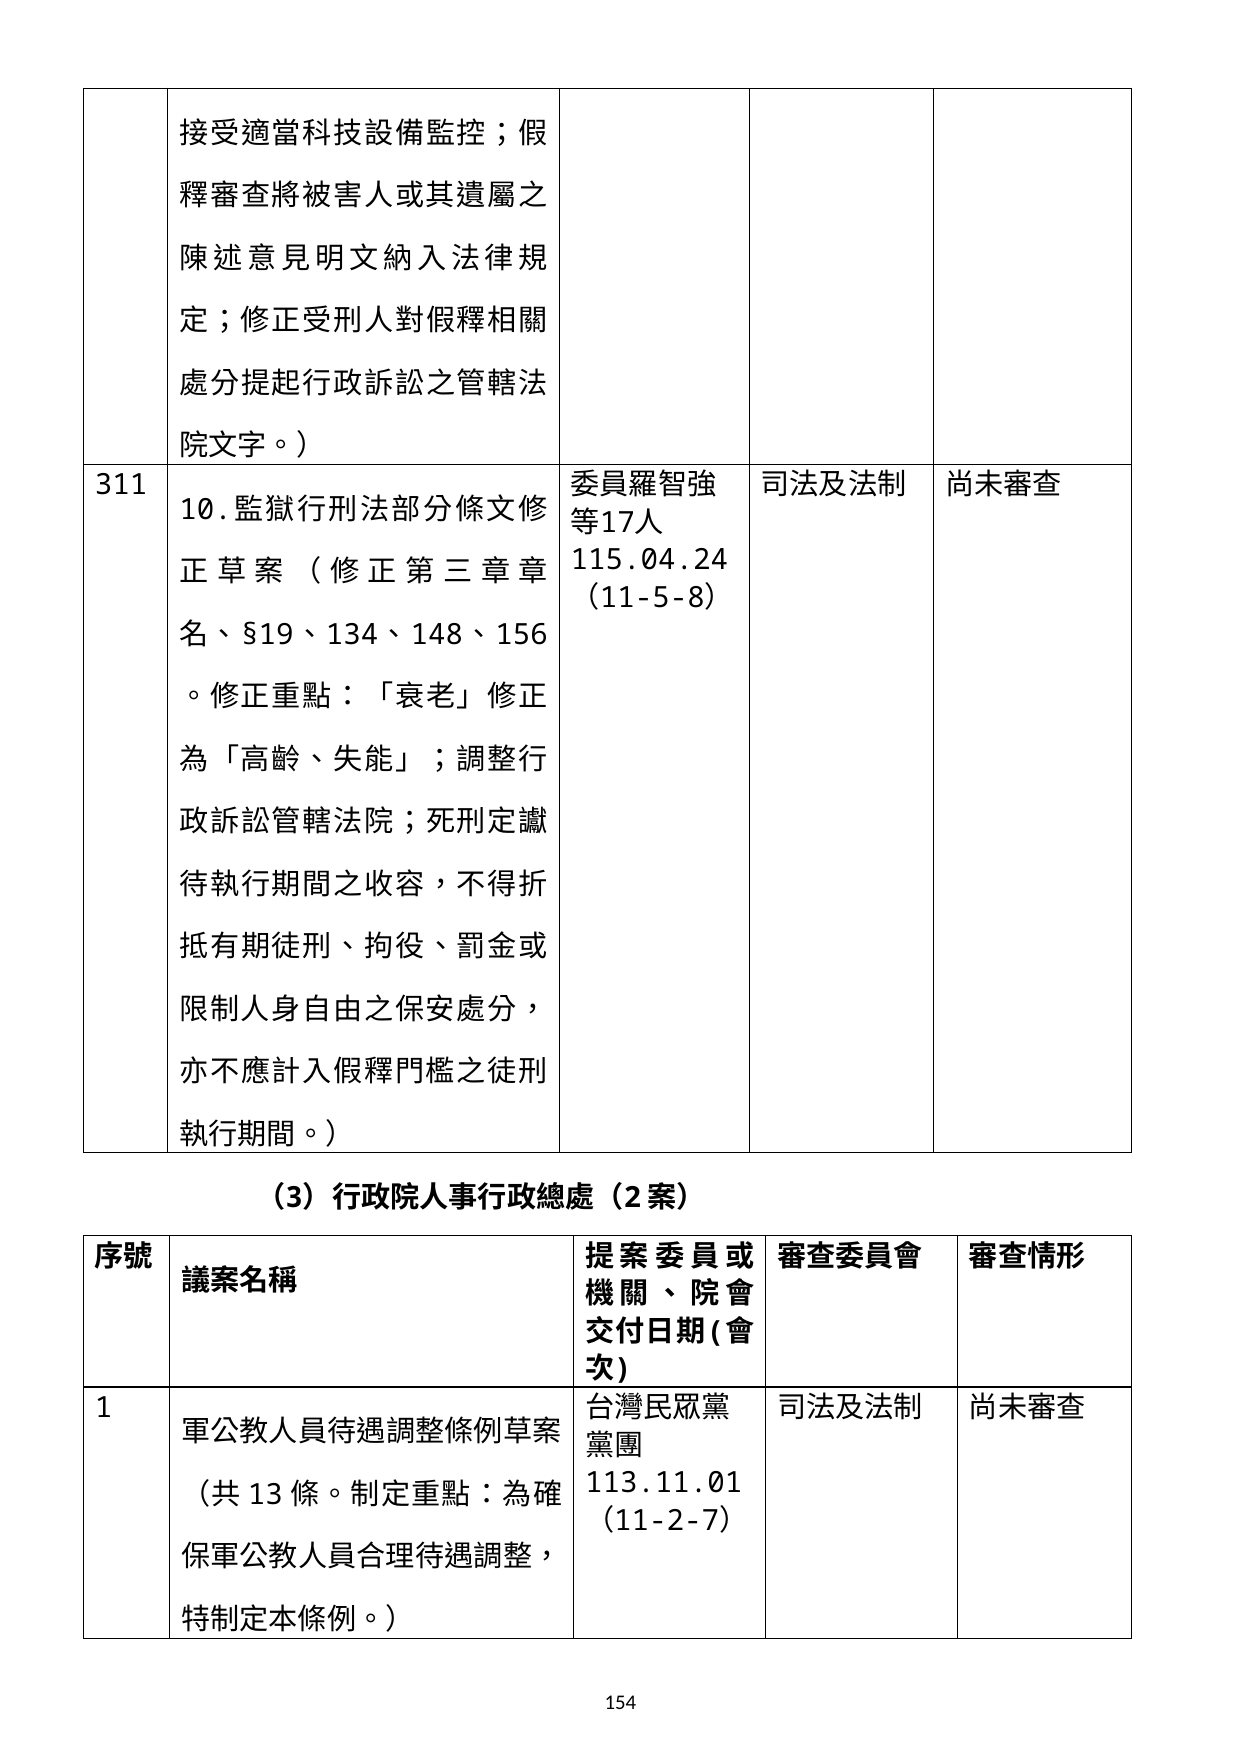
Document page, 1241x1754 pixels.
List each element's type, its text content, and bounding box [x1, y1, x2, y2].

table_header 審查情形 [958, 1236, 1131, 1386]
table_cell 軍公教人員待遇調整條例草案（共13條。制定重點：為確保軍公教人員合理待遇調整，特制定本條例。） [170, 1388, 573, 1637]
table_cell 司法及法制 [766, 1388, 957, 1637]
table_cell [934, 89, 1131, 464]
table_cell 10.監獄行刑法部分條文修正草案（修正第三章章名、§19、134、148、156。修正重點：「衰老」修正為「高齡、失能」；調整行政訴訟管轄法院；死刑定讞待執行期間之收容，不得折抵有期徒刑、拘役、罰金或限制人身自由之保安處分，亦不應計入假釋門檻之徒刑執行期間。） [168, 465, 559, 1152]
table_cell [750, 89, 933, 464]
table_cell [560, 89, 749, 464]
table_cell 委員羅智強 等17人 115.04.24 （11-5-8） [560, 465, 749, 1152]
table_cell 311 [84, 465, 167, 1152]
table_cell 尚未審查 [958, 1388, 1131, 1637]
table_cell [84, 89, 167, 464]
table_cell 尚未審查 [934, 465, 1131, 1152]
table_header 序號 [84, 1236, 169, 1386]
table_cell 接受適當科技設備監控；假釋審查將被害人或其遺屬之陳述意見明文納入法律規定；修正受刑人對假釋相關處分提起行政訴訟之管轄法院文字。） [168, 89, 559, 464]
table_header 議案名稱 [170, 1236, 573, 1386]
table_cell 台灣民眾黨黨團 113.11.01 （11-2-7） [574, 1388, 765, 1637]
table_header 提案委員或機關、院會交付日期(會次) [574, 1236, 765, 1386]
subtitle （3）行政院人事行政總處（2案） [75, 1173, 1165, 1216]
table_header 審查委員會 [766, 1236, 957, 1386]
table_cell 司法及法制 [750, 465, 933, 1152]
table_cell 1 [84, 1388, 169, 1637]
